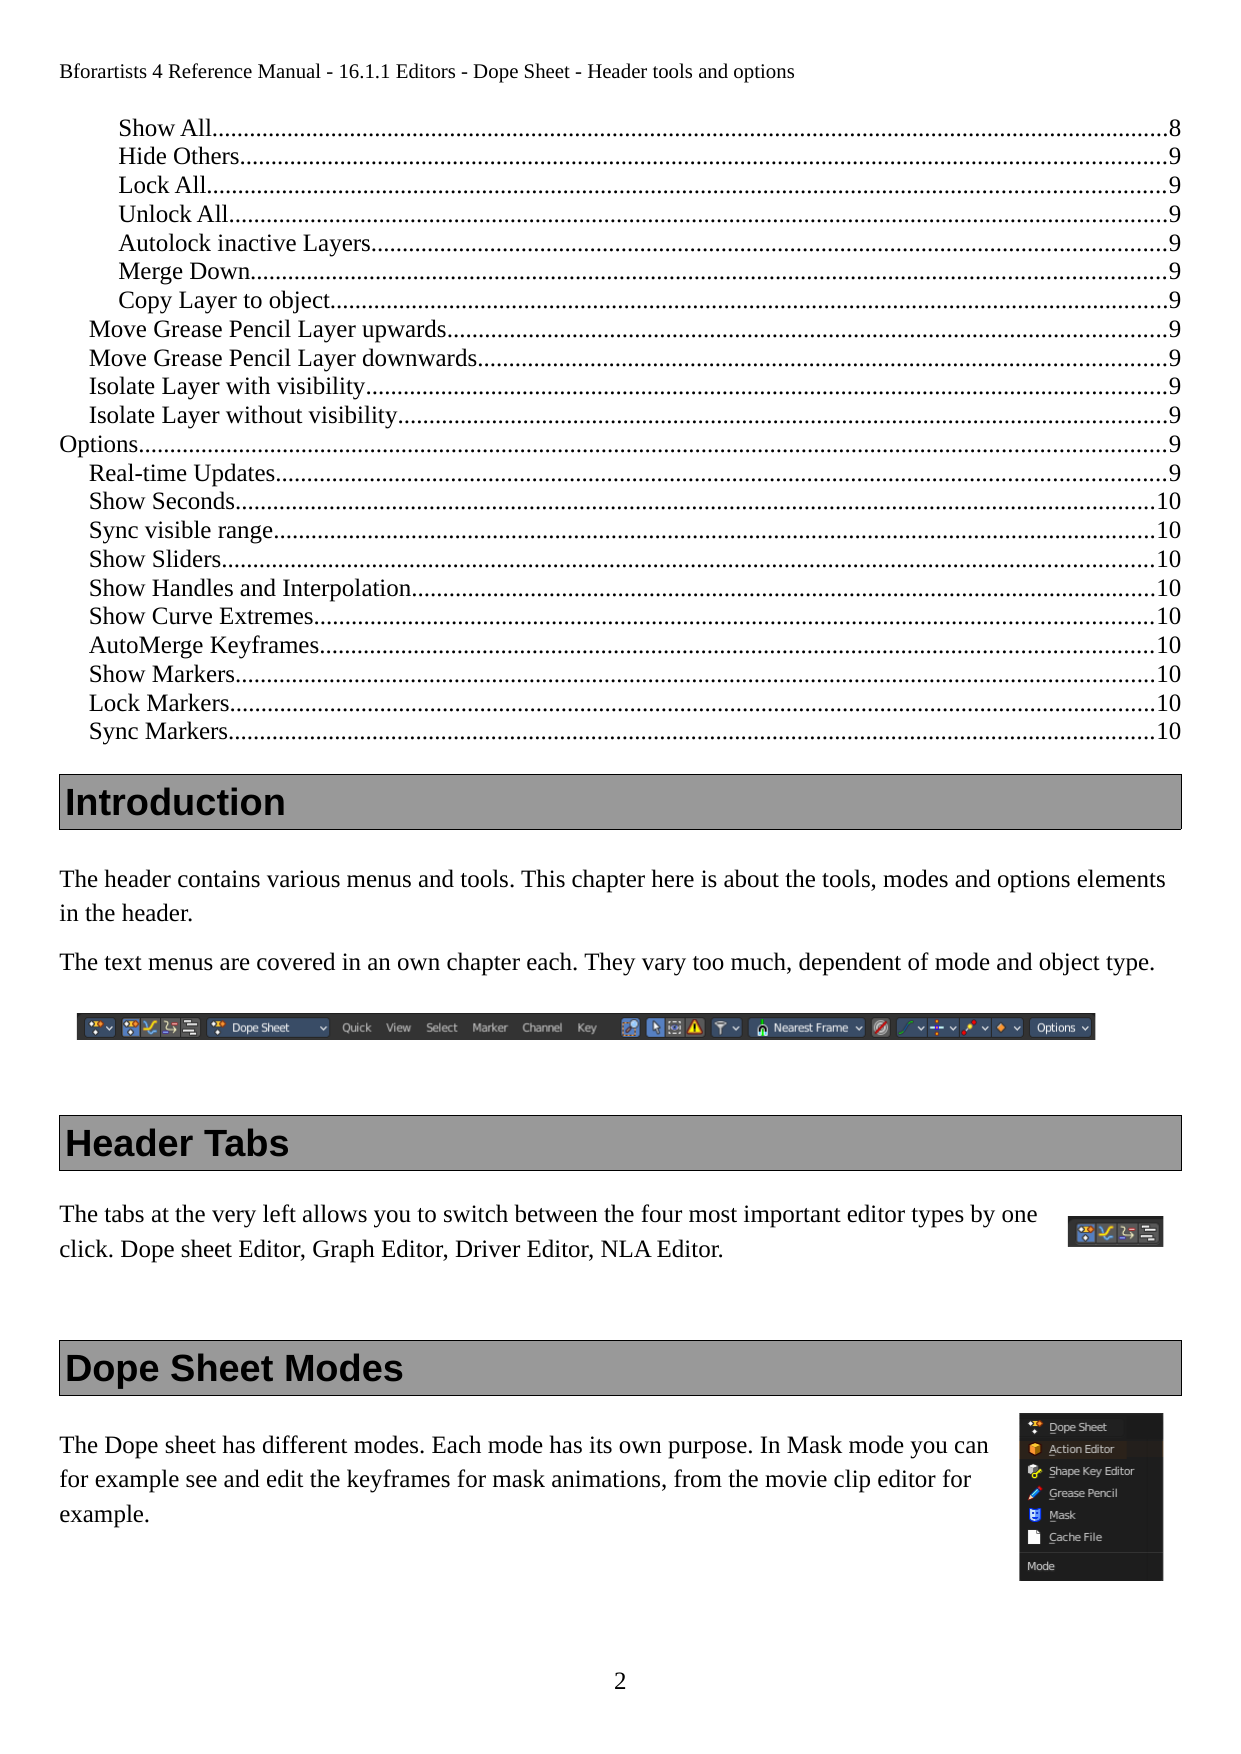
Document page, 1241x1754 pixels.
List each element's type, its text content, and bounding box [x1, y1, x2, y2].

text Show Handles and Interpolation 10 [88, 573, 1181, 601]
text Unlock All 9 [118, 199, 1181, 228]
text Isolate Layer without visibility 9 [88, 400, 1181, 429]
text Real-time Updates 9 [88, 458, 1181, 486]
text Show Markers 10 [88, 659, 1181, 688]
picture [1067, 1216, 1164, 1247]
table_header Introduction [60, 775, 1181, 829]
text Hide Others 9 [118, 141, 1181, 170]
text Lock All 9 [118, 170, 1181, 199]
text Options 9 [59, 429, 1181, 458]
picture [76, 1013, 1096, 1040]
text Lock Markers 10 [88, 688, 1181, 716]
table_header Header Tabs [60, 1116, 1181, 1170]
text Move Grease Pencil Layer upwards 9 [88, 314, 1181, 343]
text Isolate Layer with visibility 9 [88, 371, 1181, 400]
text Show Curve Extremes 10 [88, 601, 1181, 630]
text Move Grease Pencil Layer downwards 9 [88, 343, 1181, 371]
text The header contains various menus and tools. This chapter here is about the tools, modes and options elements in the header. [59, 864, 1181, 927]
text Copy Layer to object 9 [118, 285, 1181, 314]
text Show Sliders 10 [88, 544, 1181, 573]
text The text menus are covered in an own chapter each. They vary too much, dependent of mode and object type. [59, 947, 1181, 976]
text The Dope sheet has different modes. Each mode has its own purpose. In Mask mode you can for example see and edit the keyframes for mask animations, from the movie clip editor for example. [59, 1430, 1019, 1528]
text Merge Down 9 [118, 256, 1181, 285]
text AutoMerge Keyframes 10 [88, 630, 1181, 659]
text Sync Markers 10 [88, 716, 1181, 745]
table_header Dope Sheet Modes [60, 1341, 1181, 1395]
picture [1019, 1413, 1164, 1581]
text Sync visible range 10 [88, 515, 1181, 544]
text Show Seconds 10 [88, 486, 1181, 515]
text Show All 8 [118, 113, 1181, 141]
text The tabs at the very left allows you to switch between the four most important editor types by one click. Dope sheet Editor, Graph Editor, Driver Editor, NLA Editor. [59, 1199, 1181, 1262]
text Autolock inactive Layers 9 [118, 228, 1181, 256]
